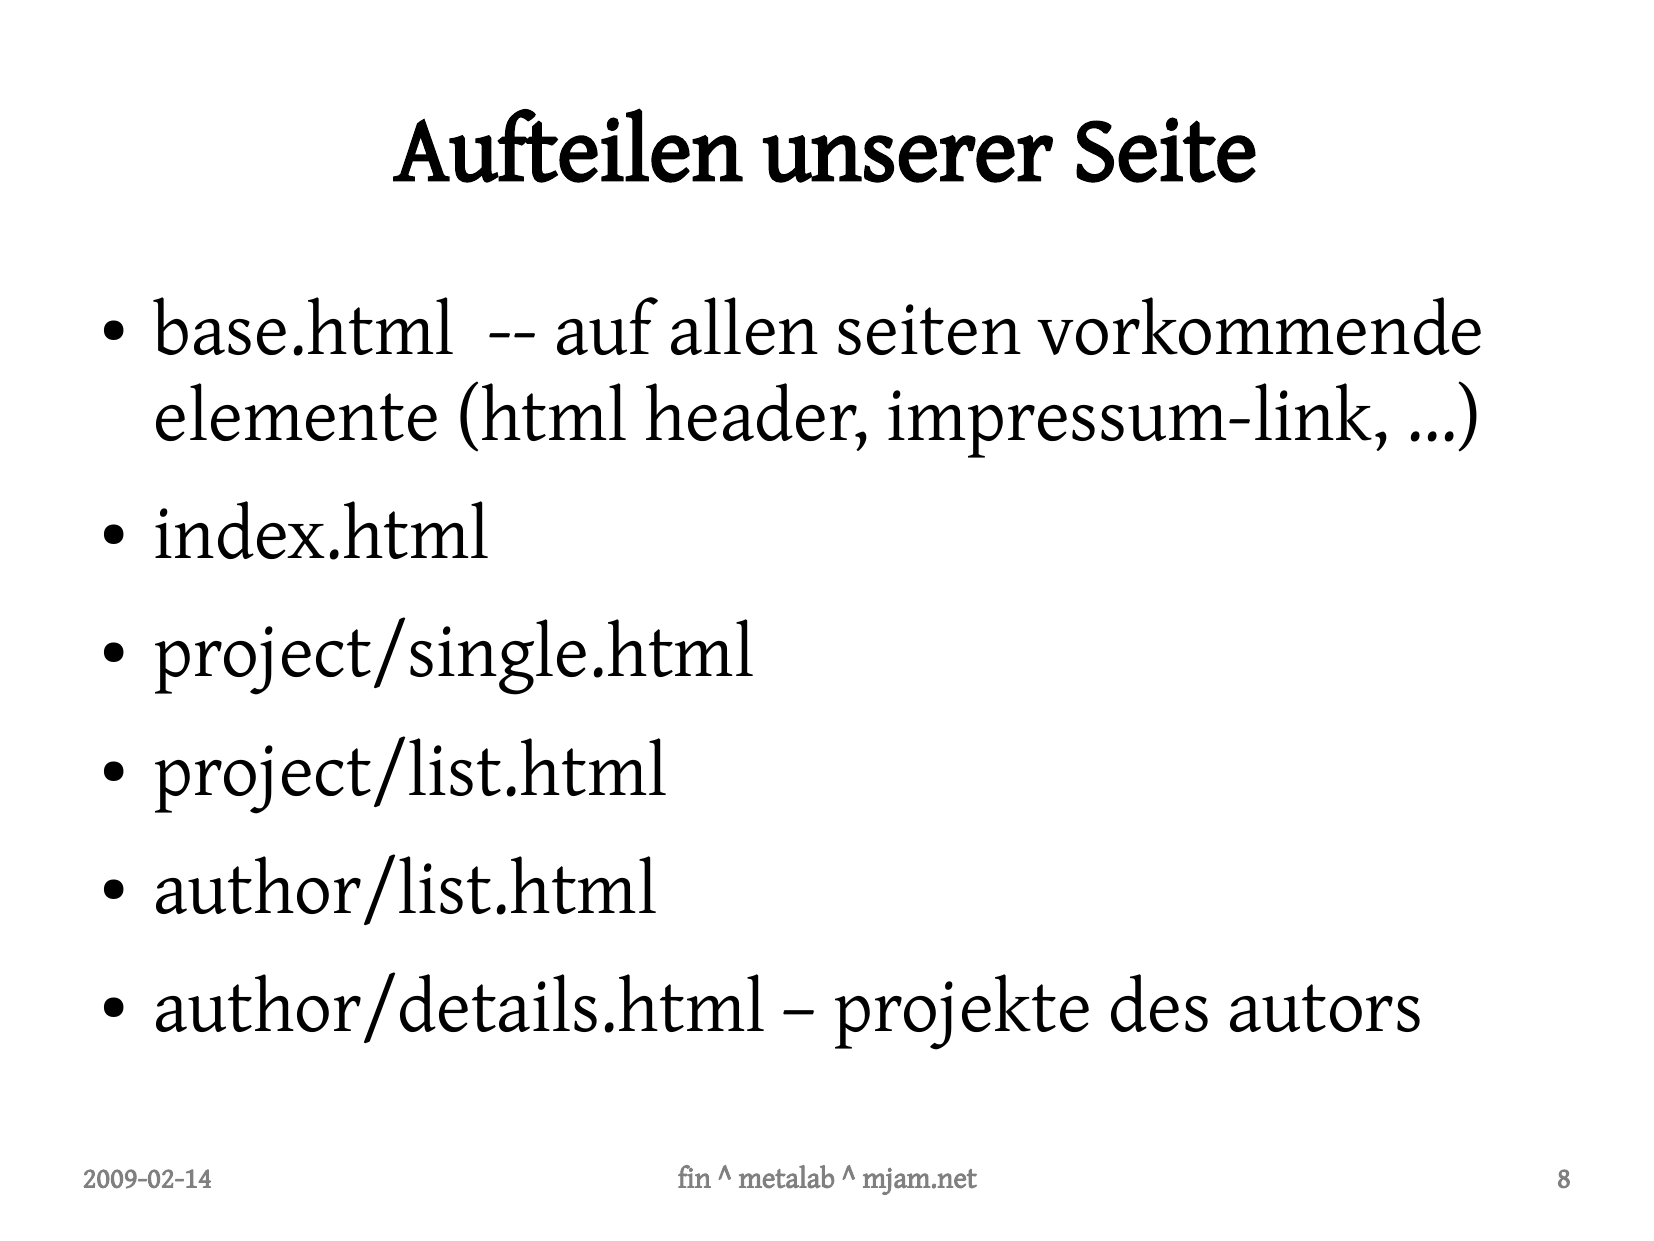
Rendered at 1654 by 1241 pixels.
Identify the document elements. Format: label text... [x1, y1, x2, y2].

list base.html -- auf allen seiten vorkommende elemente (html header, impressum-link, ...) index.html project/single.html project/list.html author/list.html author/details.html – projekte des autors [82, 290, 1571, 1094]
title Aufteilen unserer Seite [82, 56, 1571, 250]
